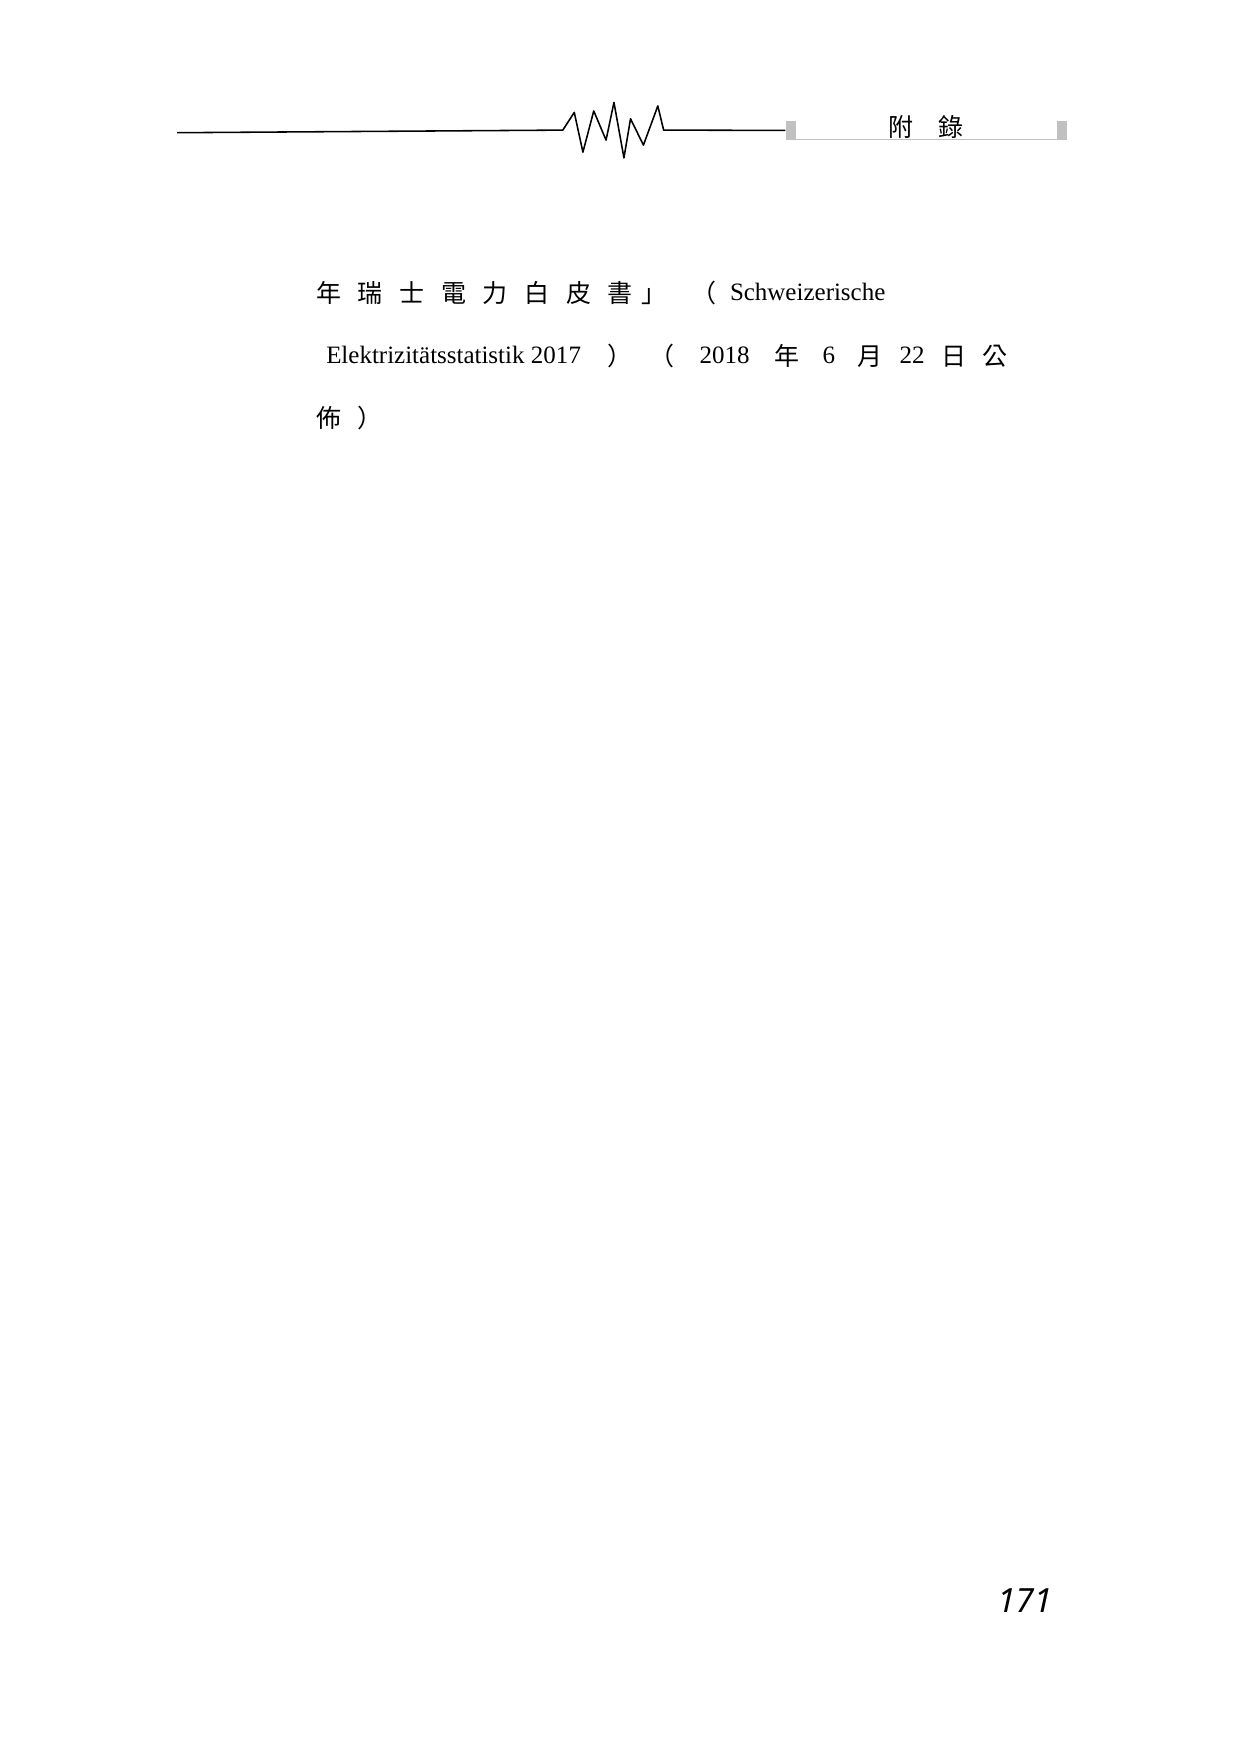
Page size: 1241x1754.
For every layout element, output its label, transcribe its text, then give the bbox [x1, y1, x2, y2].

list 年瑞士電力白皮書」（Schweizerische Elektrizitätsstatistik 2017）（2018年6月22日公佈） [183, 250, 1058, 438]
